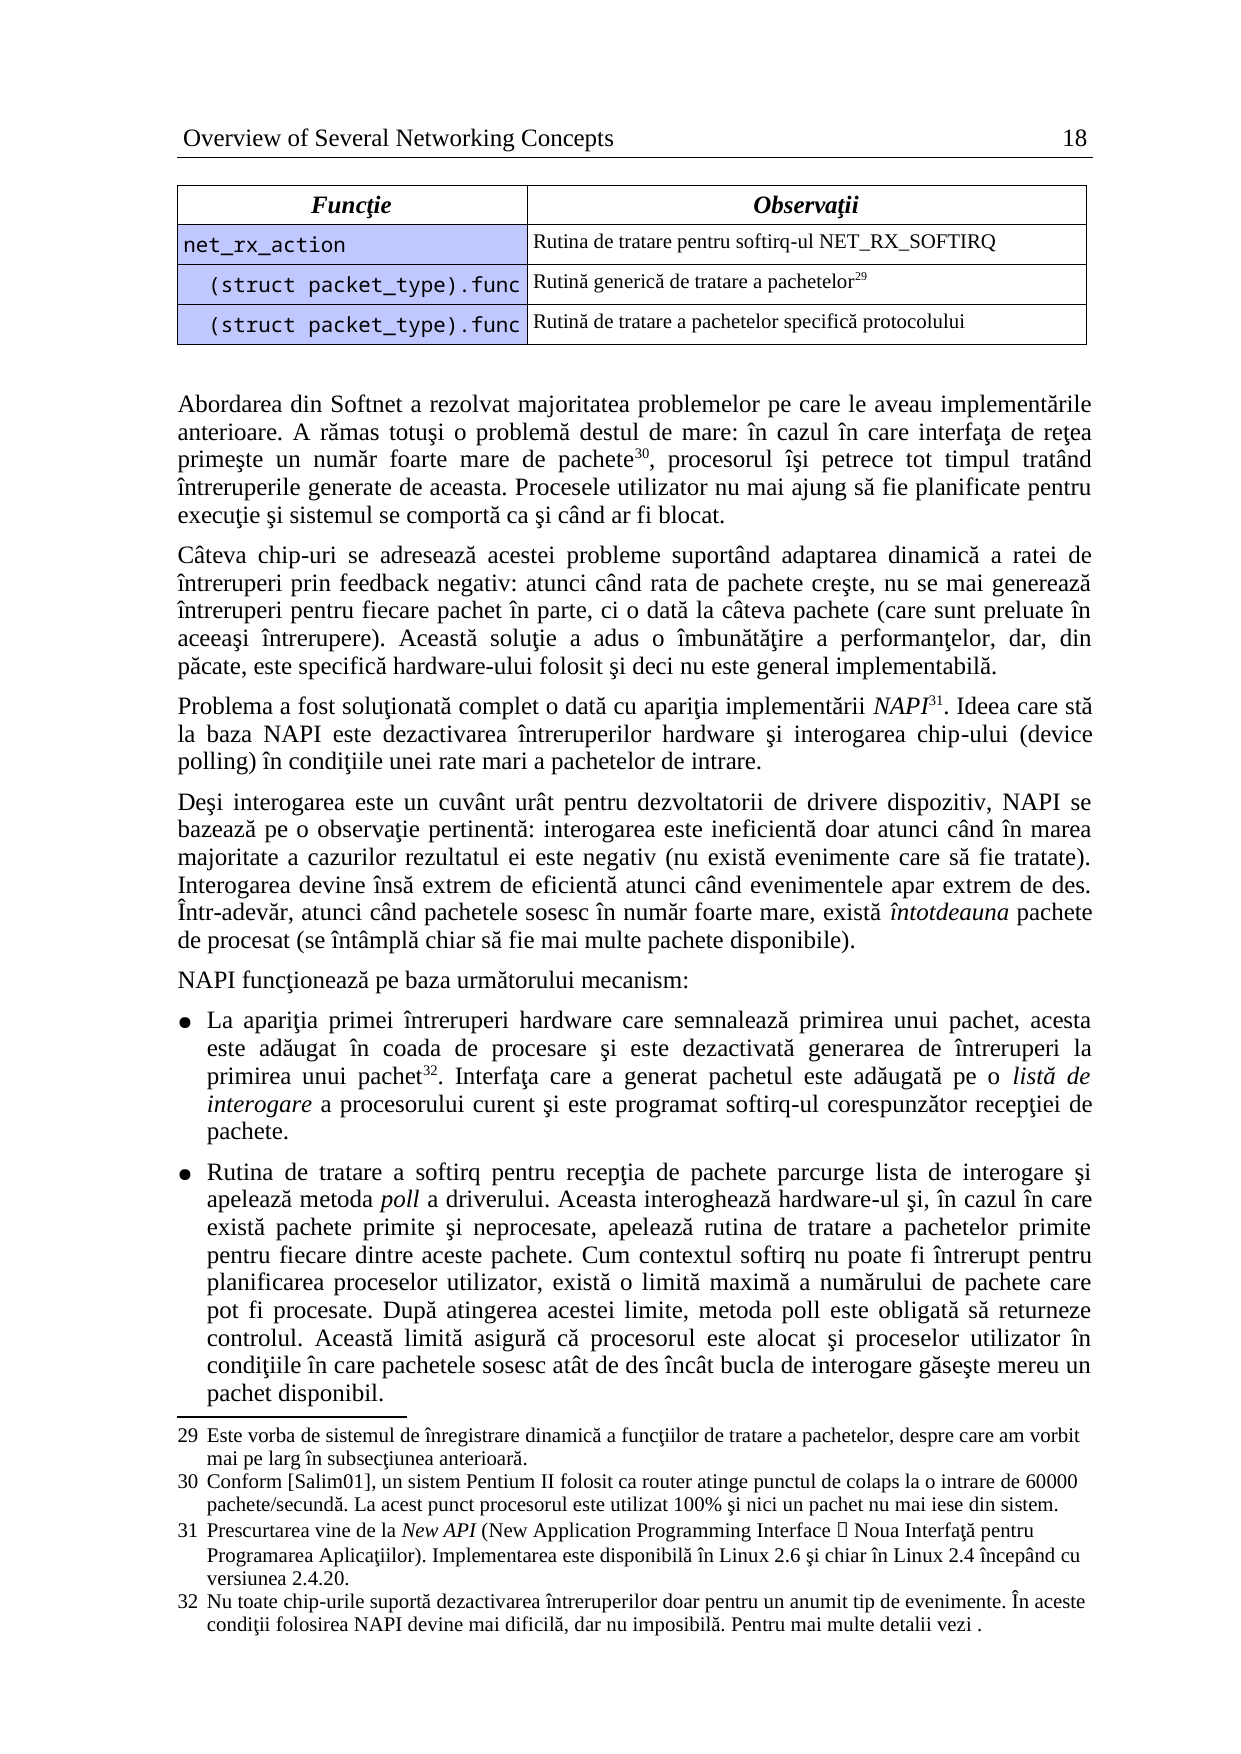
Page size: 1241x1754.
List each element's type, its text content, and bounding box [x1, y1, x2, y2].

table_cell net_rx_action [178, 225, 527, 264]
text Problema a fost soluţionată complet o dată cu apariţia implementării NAPI. Ideea care stă la baza NAPI este dezactivarea întreruperilor hardware şi interogarea chip‑ului (device polling) în condiţiile unei rate mari a pachetelor de intrare. [177, 692, 1093, 775]
list Nu toate chip‑urile suportă dezactivarea întreruperilor doar pentru un anumit tip de evenimente. În aceste condiţii folosirea NAPI devine mai dificilă, dar nu imposibilă. Pentru mai multe detalii vezi . [177, 1590, 1093, 1636]
table_header Funcţie [178, 186, 527, 224]
table_cell Rutină generică de tratare a pachetelor [528, 265, 1086, 304]
text NAPI funcţionează pe baza următorului mecanism: [177, 966, 1093, 994]
list La apariţia primei întreruperi hardware care semnalează primirea unui pachet, acesta este adăugat în coada de procesare şi este dezactivată generarea de întreruperi la primirea unui pachet. Interfaţa care a generat pachetul este adăugată pe o listă de interogare a procesorului curent şi este programat softirq‑ul corespunzător recepţiei de pachete. [177, 1007, 1093, 1145]
text Deşi interogarea este un cuvânt urât pentru dezvoltatorii de drivere dispozitiv, NAPI se bazează pe o observaţie pertinentă: interogarea este ineficientă doar atunci când în marea majoritate a cazurilor rezultatul ei este negativ (nu există evenimente care să fie tratate). Interogarea devine însă extrem de eficientă atunci când evenimentele apar extrem de des. Într‑adevăr, atunci când pachetele sosesc în număr foarte mare, există întotdeauna pachete de procesat (se întâmplă chiar să fie mai multe pachete disponibile). [177, 788, 1093, 954]
text Prescurtarea vine de la New API (New Application Programming Interface  Noua Interfaţă pentru Programarea Aplicaţiilor). Implementarea este disponibilă în Linux 2.6 şi chiar în Linux 2.4 începând cu versiunea 2.4.20. [177, 1516, 1093, 1590]
list Rutina de tratare a softirq pentru recepţia de pachete parcurge lista de interogare şi apelează metoda poll a driverului. Aceasta interoghează hardware‑ul şi, în cazul în care există pachete primite şi neprocesate, apelează rutina de tratare a pachetelor primite pentru fiecare dintre aceste pachete. Cum contextul softirq nu poate fi întrerupt pentru planificarea proceselor utilizator, există o limită maximă a numărului de pachete care pot fi procesate. După atingerea acestei limite, metoda poll este obligată să returneze controlul. Această limită asigură că procesorul este alocat şi proceselor utilizator în condiţiile în care pachetele sosesc atât de des încât bucla de interogare găseşte mereu un pachet disponibil. [177, 1158, 1093, 1407]
table_cell Rutină de tratare a pachetelor specifică protocolului [528, 305, 1086, 344]
table_header Observaţii [528, 186, 1086, 224]
text Conform [Salim01], un sistem Pentium II folosit ca router atinge punctul de colaps la o intrare de 60000 pachete/secundă. La acest punct procesorul este utilizat 100% şi nici un pachet nu mai iese din sistem. [177, 1469, 1093, 1516]
text Abordarea din Softnet a rezolvat majoritatea problemelor pe care le aveau implementările anterioare. A rămas totuşi o problemă destul de mare: în cazul în care interfaţa de reţea primeşte un număr foarte mare de pachete, procesorul îşi petrece tot timpul tratând întreruperile generate de aceasta. Procesele utilizator nu mai ajung să fie planificate pentru execuţie şi sistemul se comportă ca şi când ar fi blocat. [177, 390, 1093, 528]
table_cell (struct packet_type).func [178, 265, 527, 304]
table_cell (struct packet_type).func [178, 305, 527, 344]
text Câteva chip‑uri se adresează acestei probleme suportând adaptarea dinamică a ratei de întreruperi prin feedback negativ: atunci când rata de pachete creşte, nu se mai generează întreruperi pentru fiecare pachet în parte, ci o dată la câteva pachete (care sunt preluate în aceeaşi întrerupere). Această soluţie a adus o îmbunătăţire a performanţelor, dar, din păcate, este specifică hardware‑ului folosit şi deci nu este general implementabilă. [177, 541, 1093, 679]
table_cell Rutina de tratare pentru softirq‑ul NET_RX_SOFTIRQ [528, 225, 1086, 264]
